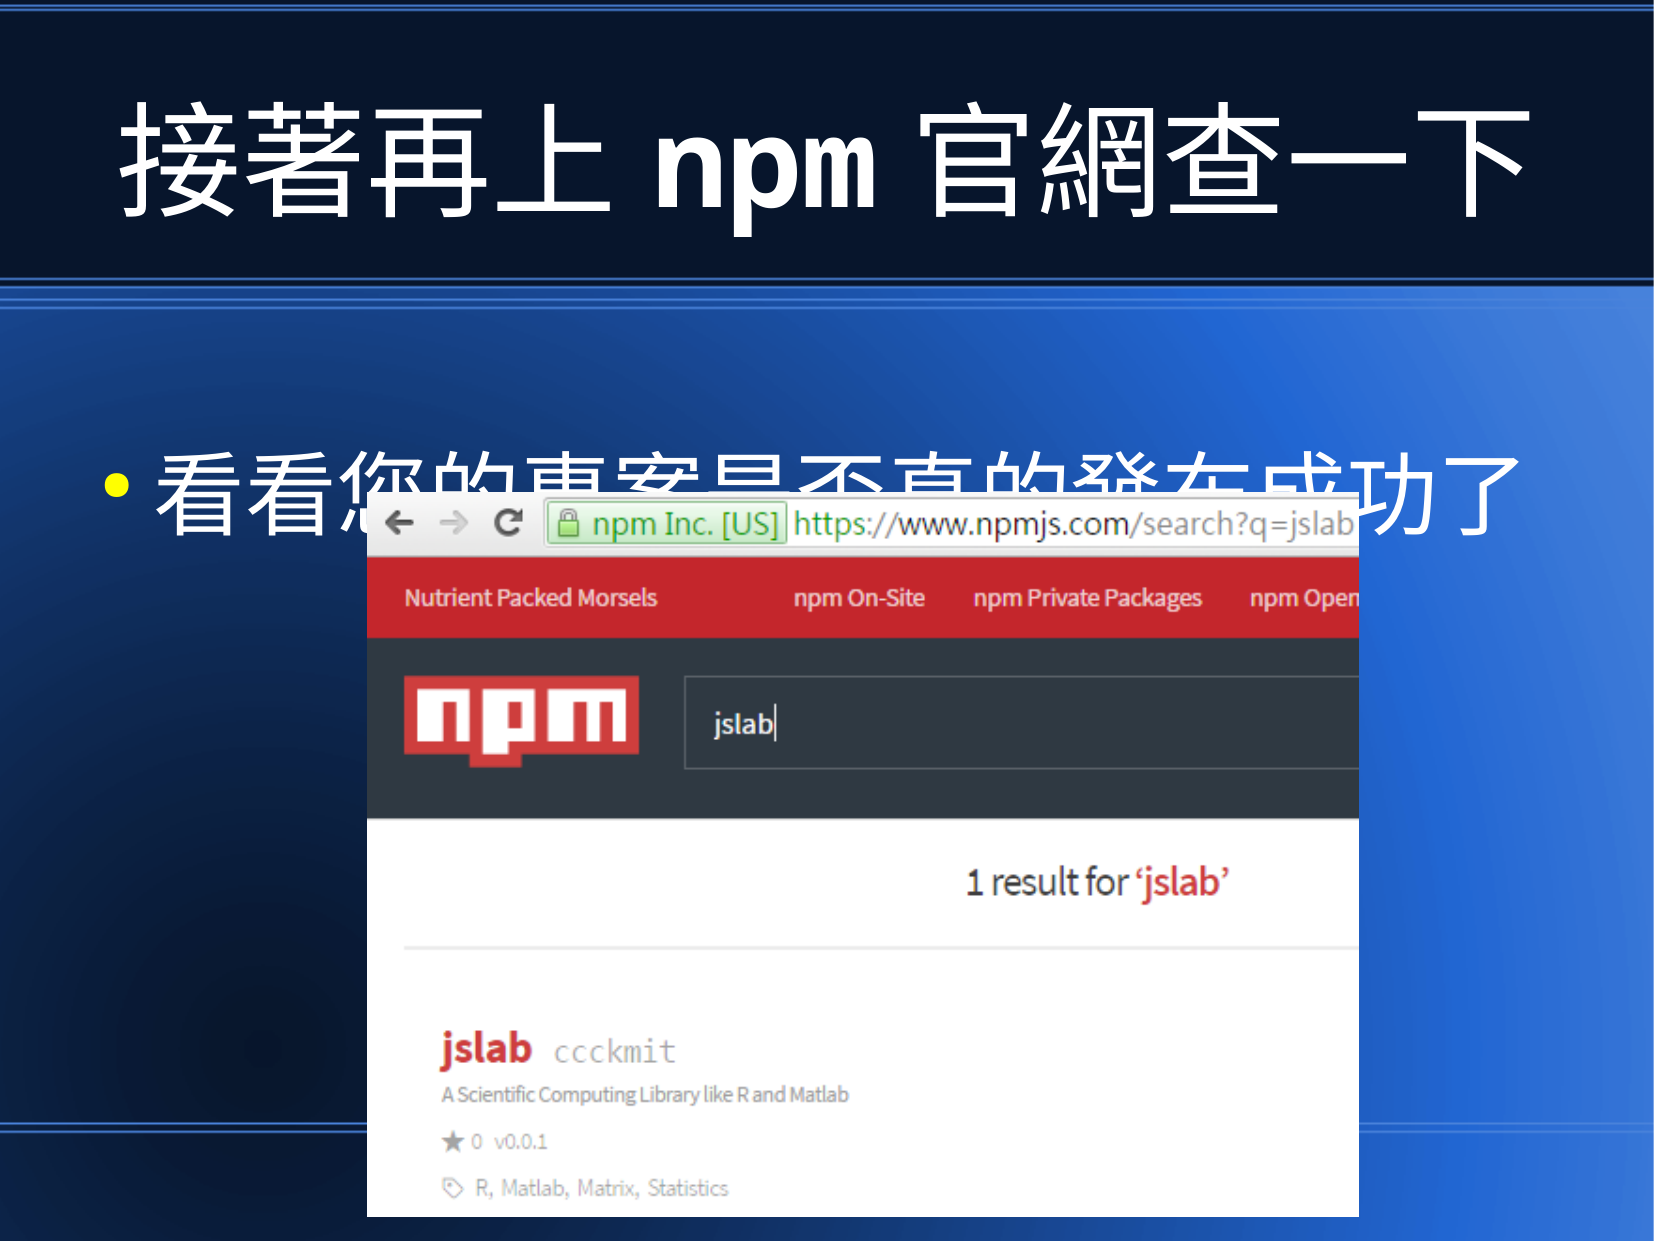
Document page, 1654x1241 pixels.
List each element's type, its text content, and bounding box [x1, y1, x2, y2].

picture [367, 492, 1359, 1217]
picture [0, 0, 1654, 1241]
title 接著再上npm官網查一下 [82, 49, 1571, 257]
list 看看您的專案是否真的發布成功了 [82, 355, 1571, 1241]
